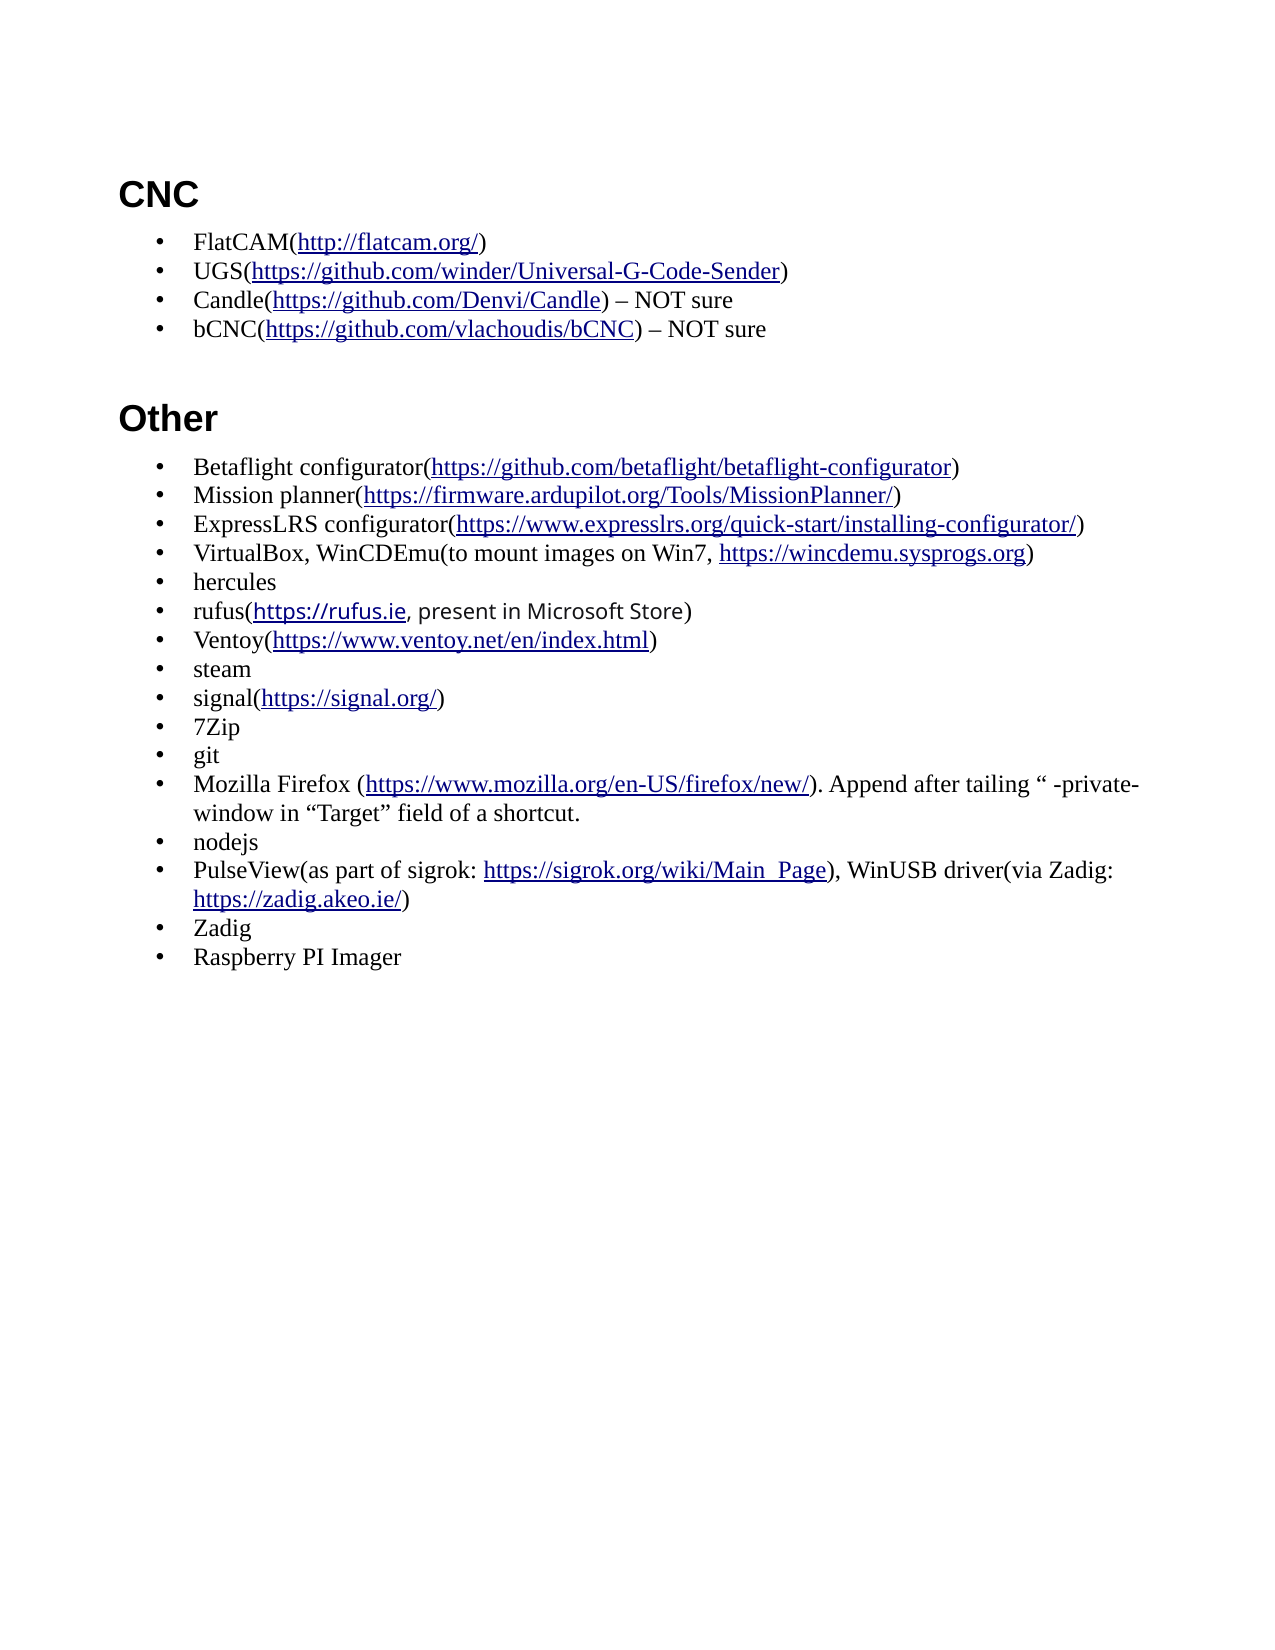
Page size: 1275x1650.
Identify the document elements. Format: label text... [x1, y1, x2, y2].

subtitle CNC [118, 172, 1157, 215]
list VirtualBox, WinCDEmu(to mount images on Win7, https://wincdemu.sysprogs.org) [156, 538, 1157, 567]
subtitle Other [118, 396, 1157, 439]
list Mission planner(https://firmware.ardupilot.org/Tools/MissionPlanner/) [156, 481, 1157, 509]
list Betaflight configurator(https://github.com/betaflight/betaflight-configurator) [156, 452, 1157, 481]
list PulseView(as part of sigrok: https://sigrok.org/wiki/Main_Page), WinUSB driver(via Zadig: https://zadig.akeo.ie/) [156, 855, 1157, 913]
list FlatCAM(http://flatcam.org/) [156, 227, 1157, 256]
list Raspberry PI Imager [156, 942, 1157, 970]
list bCNC(https://github.com/vlachoudis/bCNC) – NOT sure [156, 314, 1157, 342]
list Ventoy(https://www.ventoy.net/en/index.html) [156, 625, 1157, 654]
list signal(https://signal.org/) [156, 683, 1157, 712]
list steam [156, 654, 1157, 683]
list git [156, 740, 1157, 769]
list Mozilla Firefox (https://www.mozilla.org/en-US/firefox/new/). Append after tailing “ -private-window in “Target” field of a shortcut. [156, 769, 1157, 827]
list UGS(https://github.com/winder/Universal-G-Code-Sender) [156, 256, 1157, 285]
list 7Zip [156, 712, 1157, 740]
list rufus(https://rufus.ie, present in Microsoft Store) [156, 596, 1157, 625]
list ExpressLRS configurator(https://www.expresslrs.org/quick-start/installing-configurator/) [156, 509, 1157, 538]
list Zadig [156, 913, 1157, 942]
list Candle(https://github.com/Denvi/Candle) – NOT sure [156, 285, 1157, 314]
list nodejs [156, 827, 1157, 855]
list hercules [156, 567, 1157, 596]
